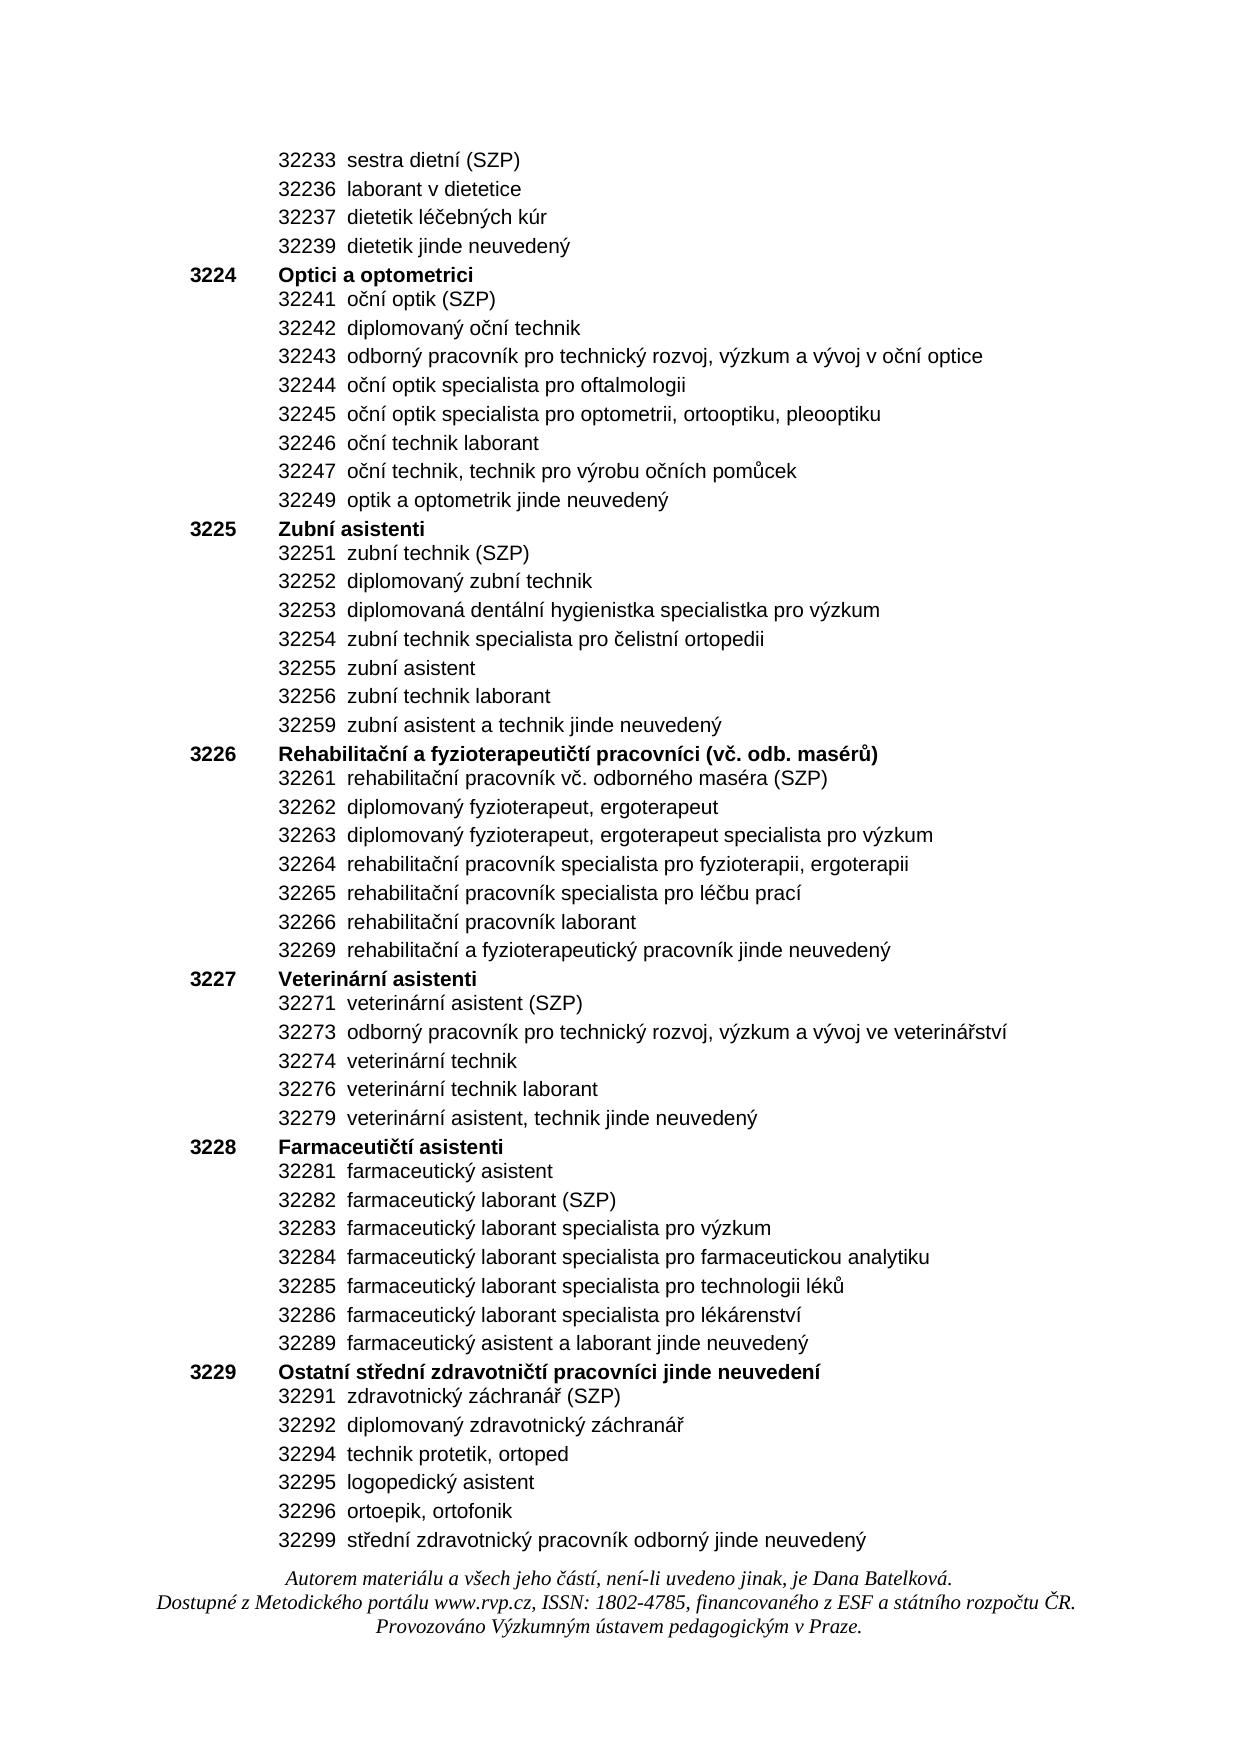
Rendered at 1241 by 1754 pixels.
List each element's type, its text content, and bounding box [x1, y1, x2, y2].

table_cell rehabilitační pracovník laborant [347, 910, 1093, 938]
table_cell rehabilitační pracovník specialista pro léčbu prací [347, 881, 1093, 909]
table_cell 32245 [278, 402, 347, 430]
table_cell veterinární asistent, technik jinde neuvedený [347, 1106, 1093, 1135]
table_cell 32284 [278, 1245, 347, 1274]
table_cell 3224 [148, 263, 278, 287]
table_cell 3229 [148, 1360, 278, 1384]
table_cell 32269 [278, 938, 347, 967]
table_cell [148, 1077, 278, 1106]
table_cell 32289 [278, 1331, 347, 1360]
table_cell 32285 [278, 1274, 347, 1302]
table_cell diplomovaný zubní technik [347, 569, 1093, 598]
table_cell technik protetik, ortoped [347, 1441, 1093, 1470]
table_cell diplomovaná dentální hygienistka specialistka pro výzkum [347, 598, 1093, 627]
table_cell oční technik laborant [347, 430, 1093, 459]
table_cell 32279 [278, 1106, 347, 1135]
table_cell [148, 569, 278, 598]
table_cell 32261 [278, 766, 347, 794]
table_cell 32236 [278, 176, 347, 205]
table_cell [148, 1499, 278, 1528]
table_cell [148, 1159, 278, 1187]
table_cell [148, 1441, 278, 1470]
table_cell [148, 402, 278, 430]
table_cell [148, 541, 278, 569]
table_cell farmaceutický asistent [347, 1159, 1093, 1187]
table_cell 32243 [278, 344, 347, 373]
table_cell rehabilitační a fyzioterapeutický pracovník jinde neuvedený [347, 938, 1093, 967]
table_cell Farmaceutičtí asistenti [278, 1135, 1093, 1159]
table_cell 3228 [148, 1135, 278, 1159]
table_cell 32256 [278, 684, 347, 713]
table_cell [148, 766, 278, 794]
table_cell [148, 881, 278, 909]
table_cell [148, 823, 278, 852]
table_cell veterinární technik [347, 1049, 1093, 1077]
table_cell farmaceutický laborant (SZP) [347, 1188, 1093, 1216]
table_cell zubní technik laborant [347, 684, 1093, 713]
table_cell Ostatní střední zdravotničtí pracovníci jinde neuvedení [278, 1360, 1093, 1384]
table_cell 32282 [278, 1188, 347, 1216]
table_cell [148, 205, 278, 234]
table_cell 32239 [278, 234, 347, 263]
table_cell zubní technik (SZP) [347, 541, 1093, 569]
table_cell 32253 [278, 598, 347, 627]
table_cell [148, 1528, 278, 1556]
table_cell 32252 [278, 569, 347, 598]
table_cell farmaceutický laborant specialista pro výzkum [347, 1216, 1093, 1245]
table_cell [148, 1470, 278, 1499]
table_cell farmaceutický laborant specialista pro lékárenství [347, 1303, 1093, 1331]
table_cell 32249 [278, 488, 347, 517]
table_cell 32262 [278, 795, 347, 823]
table_cell 32244 [278, 373, 347, 402]
table_cell farmaceutický laborant specialista pro farmaceutickou analytiku [347, 1245, 1093, 1274]
table_cell Veterinární asistenti [278, 967, 1093, 991]
table_cell 32241 [278, 287, 347, 315]
table_cell [148, 176, 278, 205]
table_cell 32286 [278, 1303, 347, 1331]
table_cell 32246 [278, 430, 347, 459]
table_cell [148, 1049, 278, 1077]
table_cell 32247 [278, 459, 347, 488]
table_cell 32281 [278, 1159, 347, 1187]
table_cell [148, 1303, 278, 1331]
table_cell rehabilitační pracovník vč. odborného maséra (SZP) [347, 766, 1093, 794]
table_cell oční optik (SZP) [347, 287, 1093, 315]
table_cell 32265 [278, 881, 347, 909]
table_cell 32254 [278, 627, 347, 656]
table_cell 32274 [278, 1049, 347, 1077]
table_cell 3225 [148, 517, 278, 541]
table_cell [148, 852, 278, 881]
table_cell odborný pracovník pro technický rozvoj, výzkum a vývoj v oční optice [347, 344, 1093, 373]
table_cell 32276 [278, 1077, 347, 1106]
table_cell [148, 598, 278, 627]
table_cell veterinární asistent (SZP) [347, 991, 1093, 1020]
table_cell laborant v dietetice [347, 176, 1093, 205]
table_cell [148, 1413, 278, 1441]
table_cell [148, 315, 278, 344]
table_cell oční technik, technik pro výrobu očních pomůcek [347, 459, 1093, 488]
table_cell [148, 1216, 278, 1245]
table_cell [148, 1331, 278, 1360]
table_cell rehabilitační pracovník specialista pro fyzioterapii, ergoterapii [347, 852, 1093, 881]
table_cell dietetik léčebných kúr [347, 205, 1093, 234]
table_cell 32271 [278, 991, 347, 1020]
table_cell 32299 [278, 1528, 347, 1556]
table_cell [148, 1274, 278, 1302]
table_cell zubní asistent a technik jinde neuvedený [347, 713, 1093, 742]
table_cell zdravotnický záchranář (SZP) [347, 1384, 1093, 1413]
table_cell [148, 459, 278, 488]
table_cell 32255 [278, 656, 347, 684]
table_cell sestra dietní (SZP) [347, 148, 1093, 176]
table_cell 32264 [278, 852, 347, 881]
table_cell [148, 910, 278, 938]
table_cell 3227 [148, 967, 278, 991]
table_cell farmaceutický asistent a laborant jinde neuvedený [347, 1331, 1093, 1360]
table_cell 32291 [278, 1384, 347, 1413]
table_cell střední zdravotnický pracovník odborný jinde neuvedený [347, 1528, 1093, 1556]
table_cell [148, 287, 278, 315]
table_cell zubní asistent [347, 656, 1093, 684]
table_cell 32266 [278, 910, 347, 938]
table_cell [148, 234, 278, 263]
table_cell diplomovaný zdravotnický záchranář [347, 1413, 1093, 1441]
table_cell [148, 373, 278, 402]
table_cell 32242 [278, 315, 347, 344]
table_cell 32251 [278, 541, 347, 569]
table_cell 32295 [278, 1470, 347, 1499]
table_cell [148, 430, 278, 459]
table_cell 32292 [278, 1413, 347, 1441]
table_cell [148, 1106, 278, 1135]
table_cell odborný pracovník pro technický rozvoj, výzkum a vývoj ve veterinářství [347, 1020, 1093, 1048]
table_cell [148, 938, 278, 967]
table_cell 3226 [148, 742, 278, 766]
table_cell 32294 [278, 1441, 347, 1470]
table_cell [148, 488, 278, 517]
table_cell 32273 [278, 1020, 347, 1048]
table_cell Rehabilitační a fyzioterapeutičtí pracovníci (vč. odb. masérů) [278, 742, 1093, 766]
table_cell [148, 1245, 278, 1274]
table_cell 32237 [278, 205, 347, 234]
table_cell 32283 [278, 1216, 347, 1245]
table_cell 32263 [278, 823, 347, 852]
table_cell [148, 991, 278, 1020]
table_cell optik a optometrik jinde neuvedený [347, 488, 1093, 517]
table_cell veterinární technik laborant [347, 1077, 1093, 1106]
table_cell 32259 [278, 713, 347, 742]
table_cell [148, 148, 278, 176]
table_cell [148, 627, 278, 656]
table_cell logopedický asistent [347, 1470, 1093, 1499]
table_cell [148, 795, 278, 823]
table_cell 32296 [278, 1499, 347, 1528]
table_cell oční optik specialista pro optometrii, ortooptiku, pleooptiku [347, 402, 1093, 430]
table_cell [148, 684, 278, 713]
table_cell diplomovaný oční technik [347, 315, 1093, 344]
table_cell diplomovaný fyzioterapeut, ergoterapeut [347, 795, 1093, 823]
table_cell ortoepik, ortofonik [347, 1499, 1093, 1528]
table_cell [148, 713, 278, 742]
table_cell [148, 656, 278, 684]
table_cell Optici a optometrici [278, 263, 1093, 287]
table_cell [148, 1384, 278, 1413]
table_cell Zubní asistenti [278, 517, 1093, 541]
table_cell [148, 344, 278, 373]
table_cell [148, 1020, 278, 1048]
table_cell [148, 1188, 278, 1216]
table_cell 32233 [278, 148, 347, 176]
table_cell diplomovaný fyzioterapeut, ergoterapeut specialista pro výzkum [347, 823, 1093, 852]
table_cell oční optik specialista pro oftalmologii [347, 373, 1093, 402]
table_cell farmaceutický laborant specialista pro technologii léků [347, 1274, 1093, 1302]
table_cell dietetik jinde neuvedený [347, 234, 1093, 263]
table_cell zubní technik specialista pro čelistní ortopedii [347, 627, 1093, 656]
